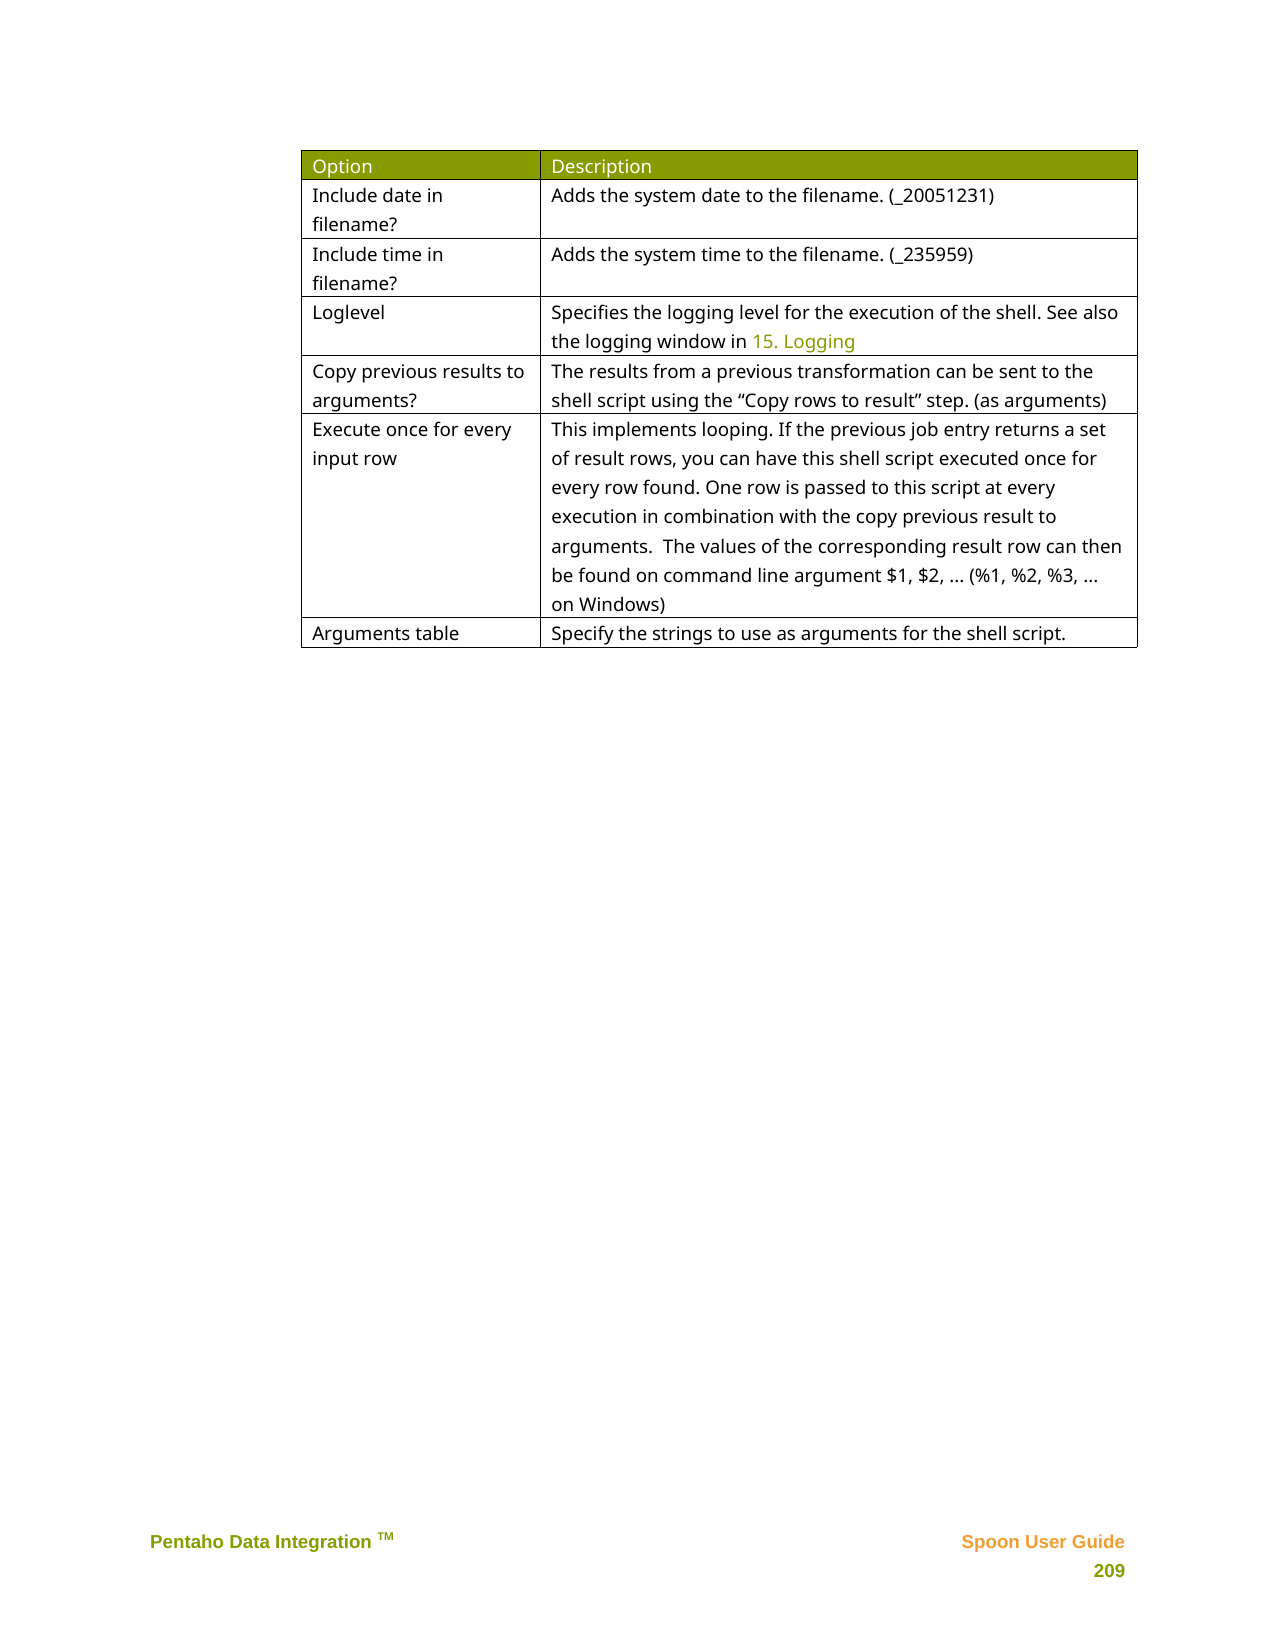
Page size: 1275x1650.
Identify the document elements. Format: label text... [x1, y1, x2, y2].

table_cell This implements looping. If the previous job entry returns a set of result rows, you can have this shell script executed once for every row found. One row is passed to this script at every execution in combination with the copy previous result to arguments. The values of the corresponding result row can then be found on command line argument $1, $2, ... (%1, %2, %3, ... on Windows) [541, 414, 1137, 617]
table_cell Execute once for every input row [302, 414, 540, 617]
table_cell Specifies the logging level for the execution of the shell. See also the logging window in 15. Logging [541, 297, 1137, 354]
table_cell Adds the system date to the filename. (_20051231) [541, 180, 1137, 238]
table_cell Include date in filename? [302, 180, 540, 238]
table_header Option [302, 151, 540, 179]
table_cell Loglevel [302, 297, 540, 354]
table_cell Include time in filename? [302, 239, 540, 296]
table_cell Arguments table [302, 618, 540, 647]
table_cell Copy previous results to arguments? [302, 356, 540, 413]
table_cell Specify the strings to use as arguments for the shell script. [541, 618, 1137, 647]
table_cell The results from a previous transformation can be sent to the shell script using the “Copy rows to result” step. (as arguments) [541, 356, 1137, 413]
table_cell Adds the system time to the filename. (_235959) [541, 239, 1137, 296]
table_header Description [541, 151, 1137, 179]
